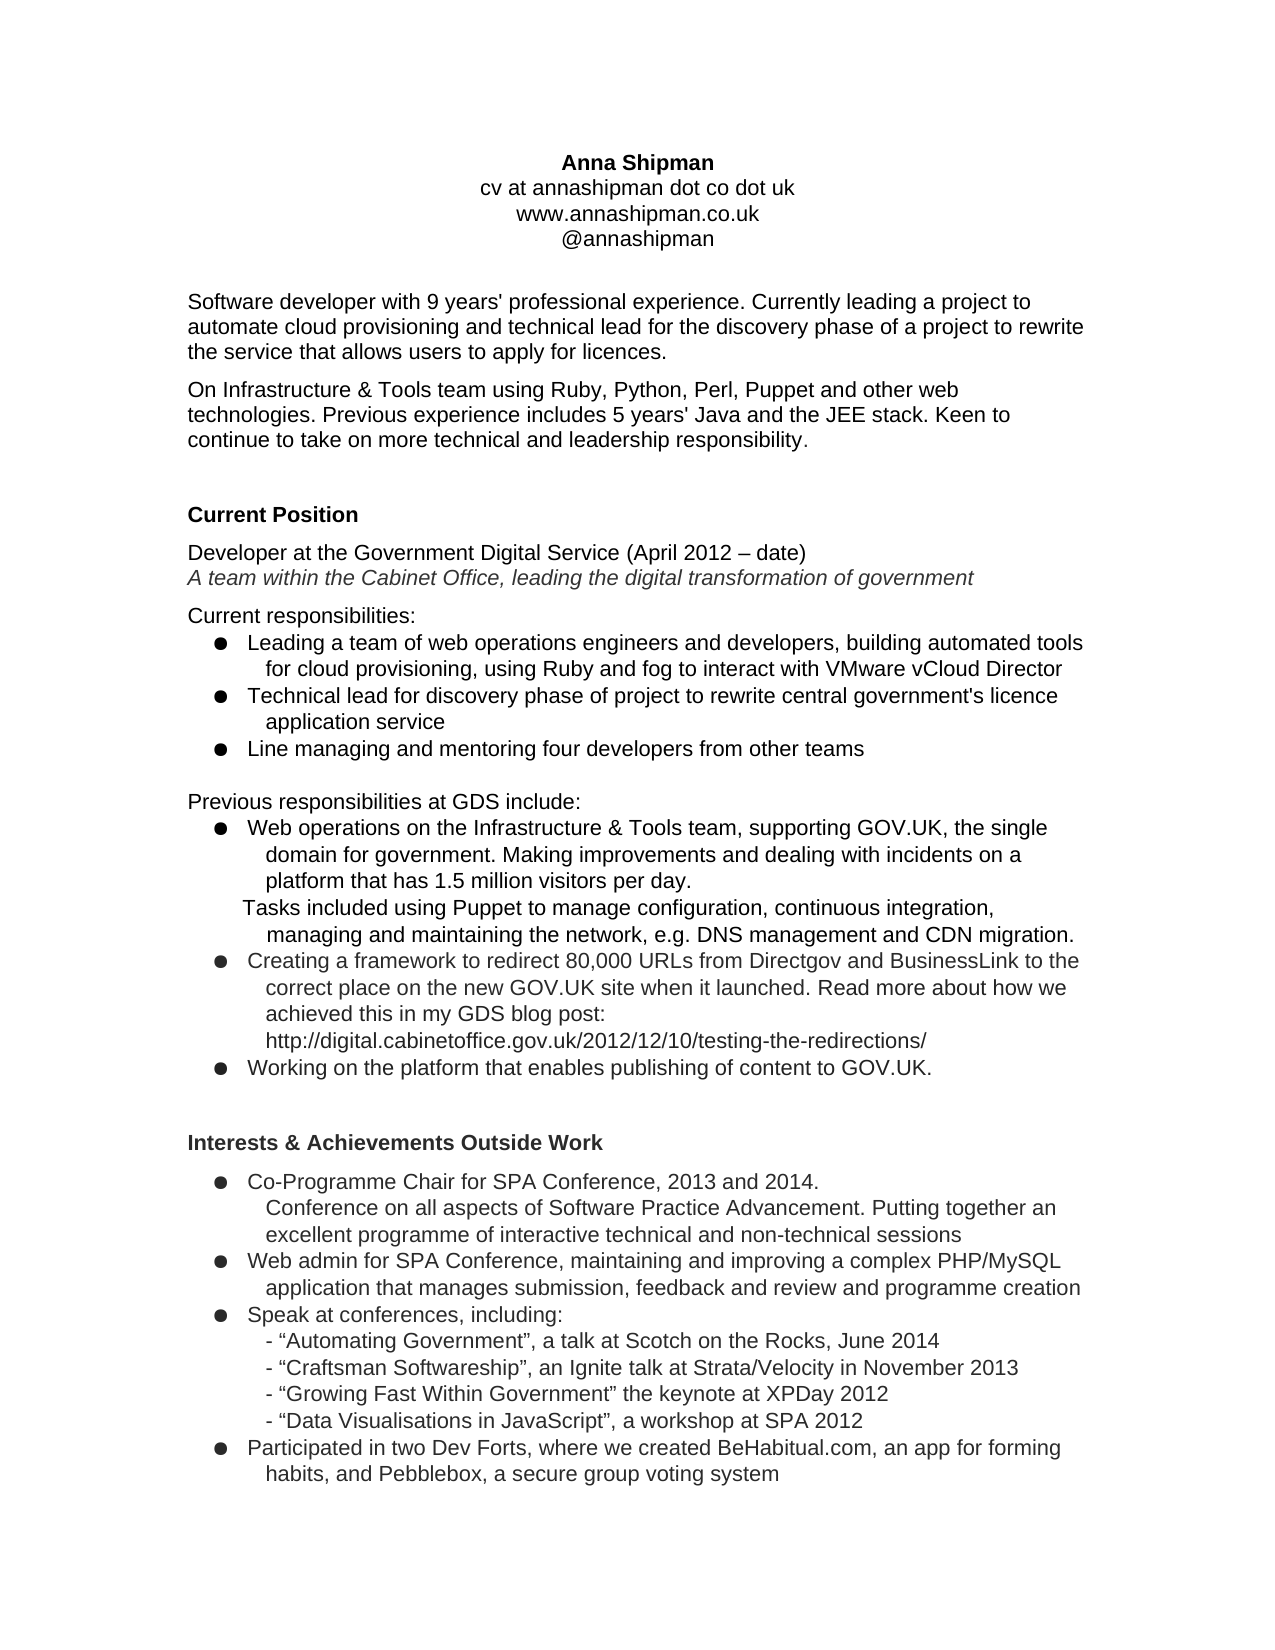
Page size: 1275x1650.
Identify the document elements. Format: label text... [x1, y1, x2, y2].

list Leading a team of web operations engineers and developers, building automated tools for cloud provisioning, using Ruby and fog to interact with VMware vCloud Director [212, 628, 1088, 681]
text Developer at the Government Digital Service (April 2012 – date) [187, 540, 1088, 565]
text Current Position [187, 502, 1088, 528]
text Anna Shipman [187, 150, 1088, 175]
text Current responsibilities: [187, 603, 1088, 628]
list Conference on all aspects of Software Practice Advancement. Putting together an excellent programme of interactive technical and non-technical sessions [212, 1194, 1088, 1247]
text Previous responsibilities at GDS include: [187, 787, 1088, 814]
list - “Growing Fast Within Government” the keynote at XPDay 2012 [212, 1380, 1088, 1406]
text Interests & Achievements Outside Work [187, 1130, 1088, 1155]
list Creating a framework to redirect 80,000 URLs from Directgov and BusinessLink to the correct place on the new GOV.UK site when it launched. Read more about how we achieved this in my GDS blog post: http://digital.cabinetoffice.gov.uk/2012/12/10/testing-the-redirections/ [212, 947, 1088, 1053]
text @annashipman [187, 226, 1088, 251]
list Speak at conferences, including: [212, 1300, 1088, 1327]
text Software developer with 9 years' professional experience. Currently leading a project to automate cloud provisioning and technical lead for the discovery phase of a project to rewrite the service that allows users to apply for licences. [187, 288, 1088, 364]
list Technical lead for discovery phase of project to rewrite central government's licence application service [212, 681, 1088, 734]
list - “Data Visualisations in JavaScript”, a workshop at SPA 2012 [212, 1406, 1088, 1433]
list Participated in two Dev Forts, where we created BeHabitual.com, an app for forming habits, and Pebblebox, a secure group voting system [212, 1433, 1088, 1486]
list Web operations on the Infrastructure & Tools team, supporting GOV.UK, the single domain for government. Making improvements and dealing with incidents on a platform that has 1.5 million visitors per day. [212, 814, 1088, 894]
list Line managing and mentoring four developers from other teams [212, 734, 1088, 761]
list - “Automating Government”, a talk at Scotch on the Rocks, June 2014 [212, 1327, 1088, 1353]
list managing and maintaining the network, e.g. DNS management and CDN migration. [212, 920, 1088, 947]
text cv at annashipman dot co dot uk [187, 175, 1088, 200]
list Working on the platform that enables publishing of content to GOV.UK. [212, 1053, 1088, 1079]
list - “Craftsman Softwareship”, an Ignite talk at Strata/Velocity in November 2013 [212, 1353, 1088, 1380]
text A team within the Cabinet Office, leading the digital transformation of government [187, 565, 1088, 590]
text On Infrastructure & Tools team using Ruby, Python, Perl, Puppet and other web technologies. Previous experience includes 5 years' Java and the JEE stack. Keen to continue to take on more technical and leadership responsibility. [187, 377, 1088, 452]
list Tasks included using Puppet to manage configuration, continuous integration, [212, 894, 1088, 920]
list Co-Programme Chair for SPA Conference, 2013 and 2014. [212, 1167, 1088, 1194]
list Web admin for SPA Conference, maintaining and improving a complex PHP/MySQL application that manages submission, feedback and review and programme creation [212, 1247, 1088, 1300]
text www.annashipman.co.uk [187, 200, 1088, 226]
